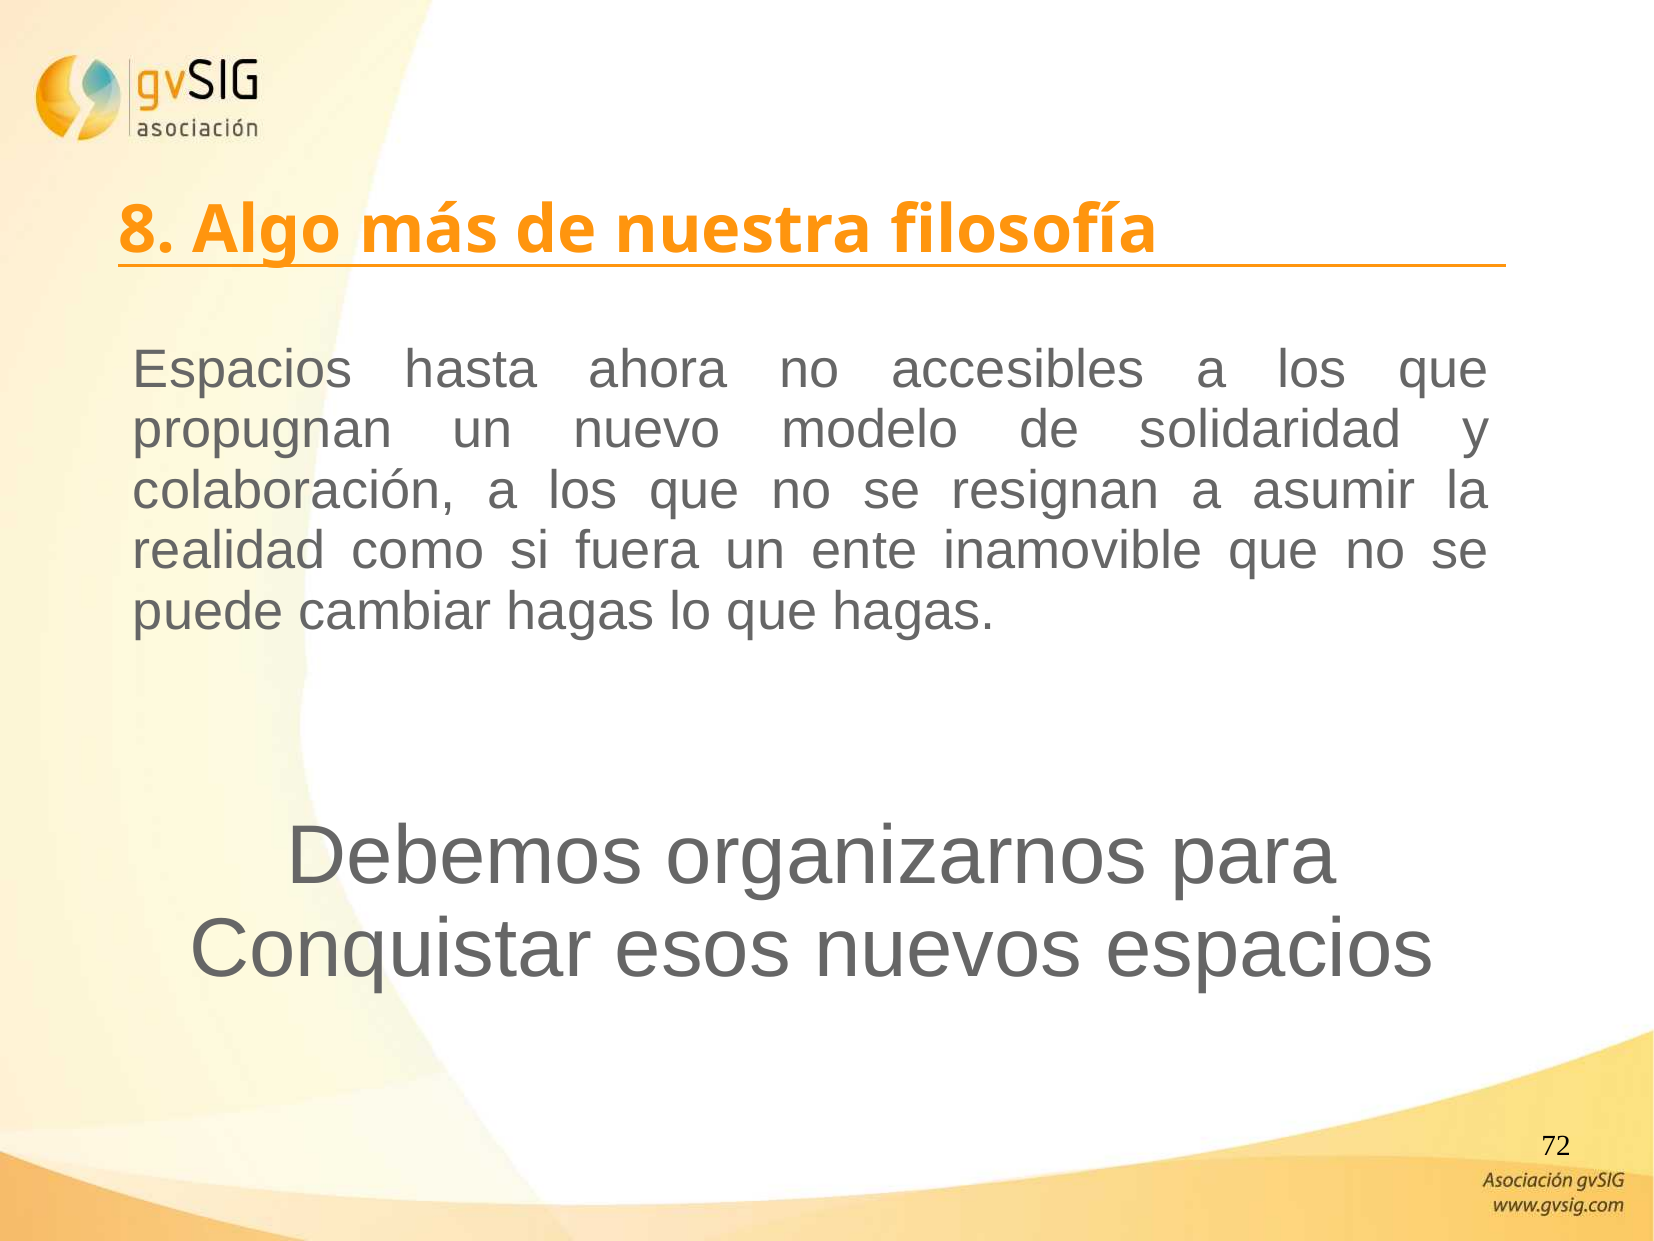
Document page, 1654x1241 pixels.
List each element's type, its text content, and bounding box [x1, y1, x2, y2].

picture [0, 0, 1654, 1241]
text_box Espacios hasta ahora no accesibles a los que propugnan un nuevo modelo de solidaridad y colaboración, a los que no se resignan a asumir la realidad como si fuera un ente inamovible que no se puede cambiar hagas lo que hagas. Debemos organizarnos para Conquistar esos nuevos espacios [118, 330, 1506, 1087]
title 8. Algo más de nuestra filosofía [118, 177, 1607, 276]
